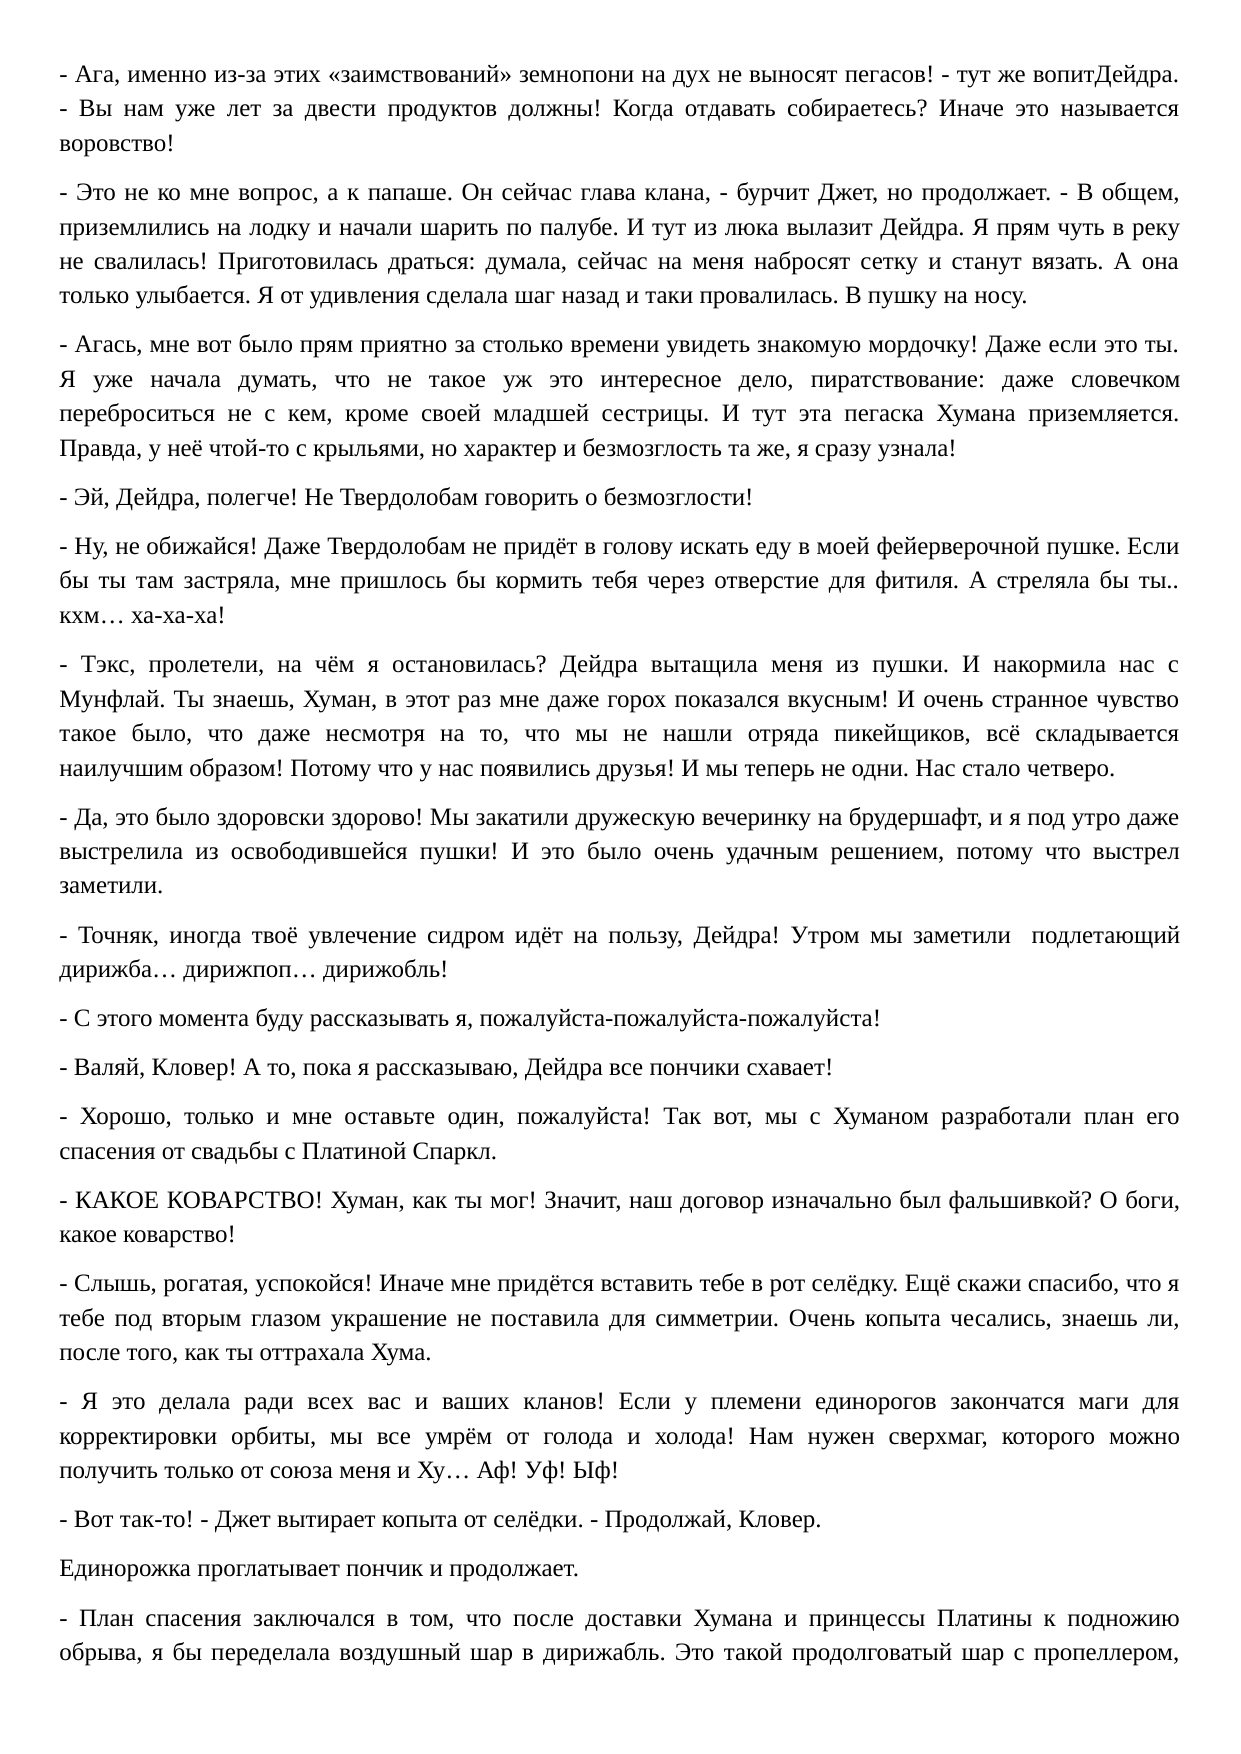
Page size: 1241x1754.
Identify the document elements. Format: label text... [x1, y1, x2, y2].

text Единорожка проглатывает пончик и продолжает. [59, 1553, 1181, 1582]
text - План спасения заключался в том, что после доставки Хумана и принцессы Платины к подножию обрыва, я бы переделала воздушный шар в дирижабль. Это такой продолговатый шар с пропеллером, [59, 1603, 1181, 1666]
text - Точняк, иногда твоё увлечение сидром идёт на пользу, Дейдра! Утром мы заметили подлетающий дирижба… дирижпоп… дирижобль! [59, 920, 1181, 983]
text - Слышь, рогатая, успокойся! Иначе мне придётся вставить тебе в рот селёдку. Ещё скажи спасибо, что я тебе под вторым глазом украшение не поставила для симметрии. Очень копыта чесались, знаешь ли, после того, как ты оттрахала Хума. [59, 1268, 1181, 1366]
text - Ну, не обижайся! Даже Твердолобам не придёт в голову искать еду в моей фейерверочной пушке. Если бы ты там застряла, мне пришлось бы кормить тебя через отверстие для фитиля. А стреляла бы ты.. кхм… ха-ха-ха! [59, 531, 1181, 629]
text - Агась, мне вот было прям приятно за столько времени увидеть знакомую мордочку! Даже если это ты. Я уже начала думать, что не такое уж это интересное дело, пиратствование: даже словечком переброситься не с кем, кроме своей младшей сестрицы. И тут эта пегаска Хумана приземляется. Правда, у неё чтой-то с крыльями, но характер и безмозглость та же, я сразу узнала! [59, 329, 1181, 462]
text - Это не ко мне вопрос, а к папаше. Он сейчас глава клана, - бурчит Джет, но продолжает. - В общем, приземлились на лодку и начали шарить по палубе. И тут из люка вылазит Дейдра. Я прям чуть в реку не свалилась! Приготовилась драться: думала, сейчас на меня набросят сетку и станут вязать. А она только улыбается. Я от удивления сделала шаг назад и таки провалилась. В пушку на носу. [59, 177, 1181, 309]
text - Валяй, Кловер! А то, пока я рассказываю, Дейдра все пончики схавает! [59, 1052, 1181, 1081]
text - КАКОЕ КОВАРСТВО! Хуман, как ты мог! Значит, наш договор изначально был фальшивкой? О боги, какое коварство! [59, 1185, 1181, 1248]
text - Да, это было здоровски здорово! Мы закатили дружескую вечеринку на брудершафт, и я под утро даже выстрелила из освободившейся пушки! И это было очень удачным решением, потому что выстрел заметили. [59, 802, 1181, 899]
text - Тэкс, пролетели, на чём я остановилась? Дейдра вытащила меня из пушки. И накормила нас с Мунфлай. Ты знаешь, Хуман, в этот раз мне даже горох показался вкусным! И очень странное чувство такое было, что даже несмотря на то, что мы не нашли отряда пикейщиков, всё складывается наилучшим образом! Потому что у нас появились друзья! И мы теперь не одни. Нас стало четверо. [59, 649, 1181, 781]
text - Хорошо, только и мне оставьте один, пожалуйста! Так вот, мы с Хуманом разработали план его спасения от свадьбы с Платиной Спаркл. [59, 1101, 1181, 1164]
text - Эй, Дейдра, полегче! Не Твердолобам говорить о безмозглости! [59, 482, 1181, 511]
text - Я это делала ради всех вас и ваших кланов! Если у племени единорогов закончатся маги для корректировки орбиты, мы все умрём от голода и холода! Нам нужен сверхмаг, которого можно получить только от союза меня и Ху… Аф! Уф! Ыф! [59, 1386, 1181, 1484]
text - С этого момента буду рассказывать я, пожалуйста-пожалуйста-пожалуйста! [59, 1003, 1181, 1032]
text - Ага, именно из-за этих «заимствований» земнопони на дух не выносят пегасов! - тут же вопитДейдра. - Вы нам уже лет за двести продуктов должны! Когда отдавать собираетесь? Иначе это называется воровство! [59, 59, 1181, 157]
text - Вот так-то! - Джет вытирает копыта от селёдки. - Продолжай, Кловер. [59, 1504, 1181, 1533]
